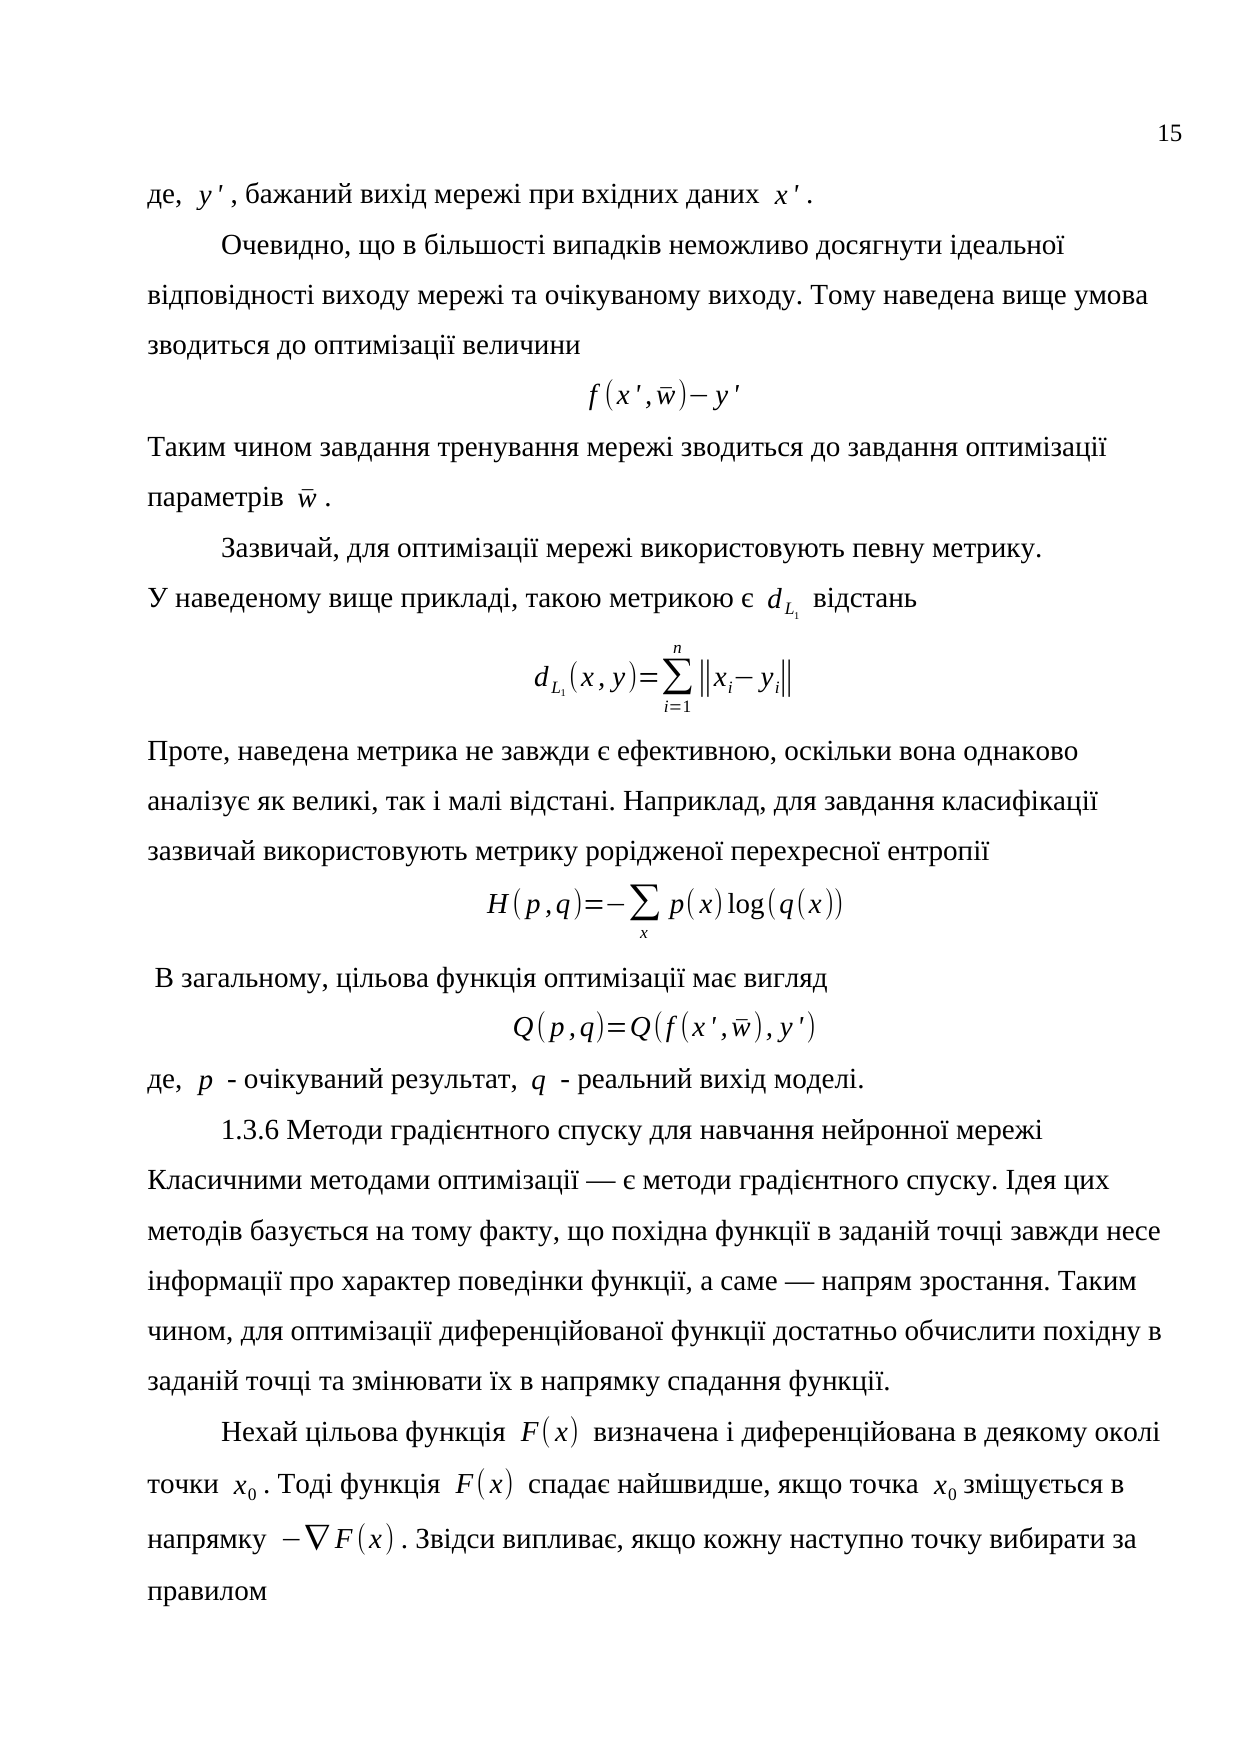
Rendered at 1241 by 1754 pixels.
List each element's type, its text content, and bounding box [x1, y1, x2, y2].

text У наведеному вище прикладі, такою метрикою є відстань [147, 580, 1182, 621]
text Зазвичай, для оптимізації мережі використовують певну метрику. [147, 530, 1182, 563]
text Таким чином завдання тренування мережі зводиться до завдання оптимізації параметрів . [147, 429, 1182, 513]
text Очевидно, що в більшості випадків неможливо досягнути ідеальної відповідності виходу мережі та очікуваному виходу. Тому наведена вище умова зводиться до оптимізації величини [147, 227, 1182, 361]
text Нехай цільова функція визначена і диференційована в деякому околі точки . Тоді функція спадає найшвидше, якщо точка зміщується в напрямку . Звідси випливає, якщо кожну наступно точку вибирати за правилом [147, 1414, 1182, 1607]
subtitle 1.3.6 Методи градієнтного спуску для навчання нейронної мережі [147, 1112, 1182, 1146]
text де, - очікуваний результат, - реальний вихід моделі. [147, 1062, 1182, 1095]
text Класичними методами оптимізації — є методи градієнтного спуску. Ідея цих методів базується на тому факту, що похідна функції в заданій точці завжди несе інформації про характер поведінки функції, а саме — напрям зростання. Таким чином, для оптимізації диференційованої функції достатньо обчислити похідну в заданій точці та змінювати їх в напрямку спадання функції. [147, 1162, 1182, 1397]
text Проте, наведена метрика не завжди є ефективною, оскільки вона однаково аналізує як великі, так і малі відстані. Наприклад, для завдання класифікації зазвичай використовують метрику рорідженої перехресної ентропії [147, 733, 1182, 867]
text де, , бажаний вихід мережі при вхідних даних . [147, 176, 1182, 210]
text В загальному, цільова функція оптимізації має вигляд [147, 960, 1182, 993]
